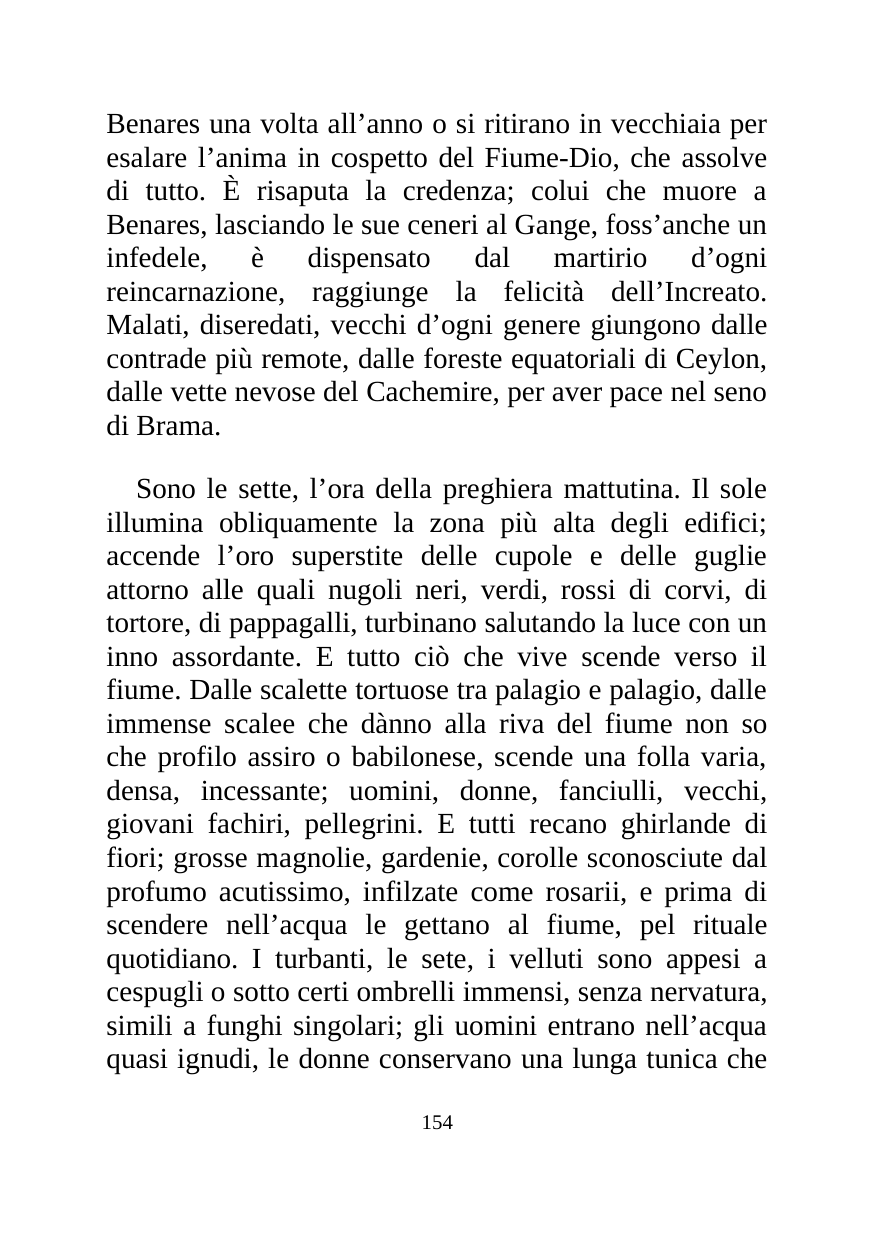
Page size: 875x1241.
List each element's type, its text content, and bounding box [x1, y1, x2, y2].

text Benares una volta all’anno o si ritirano in vecchiaia per esalare l’anima in cospetto del Fiume-Dio, che assolve di tutto. È risaputa la credenza; colui che muore a Benares, lasciando le sue ceneri al Gange, foss’anche un infedele, è dispensato dal martirio d’ogni reincarnazione, raggiunge la felicità dell’Increato. Malati, diseredati, vecchi d’ogni genere giungono dalle contrade più remote, dalle foreste equatoriali di Ceylon, dalle vette nevose del Cachemire, per aver pace nel seno di Brama. [106, 106, 768, 442]
text Sono le sette, l’ora della preghiera mattutina. Il sole illumina obliquamente la zona più alta degli edifici; accende l’oro superstite delle cupole e delle guglie attorno alle quali nugoli neri, verdi, rossi di corvi, di tortore, di pappagalli, turbinano salutando la luce con un inno assordante. E tutto ciò che vive scende verso il fiume. Dalle scalette tortuose tra palagio e palagio, dalle immense scalee che dànno alla riva del fiume non so che profilo assiro o babilonese, scende una folla varia, densa, incessante; uomini, donne, fanciulli, vecchi, giovani fachiri, pellegrini. E tutti recano ghirlande di fiori; grosse magnolie, gardenie, corolle sconosciute dal profumo acutissimo, infilzate come rosarii, e prima di scendere nell’acqua le gettano al fiume, pel rituale quotidiano. I turbanti, le sete, i velluti sono appesi a cespugli o sotto certi ombrelli immensi, senza nervatura, simili a funghi singolari; gli uomini entrano nell’acqua quasi ignudi, le donne conservano una lunga tunica che [106, 471, 768, 1075]
